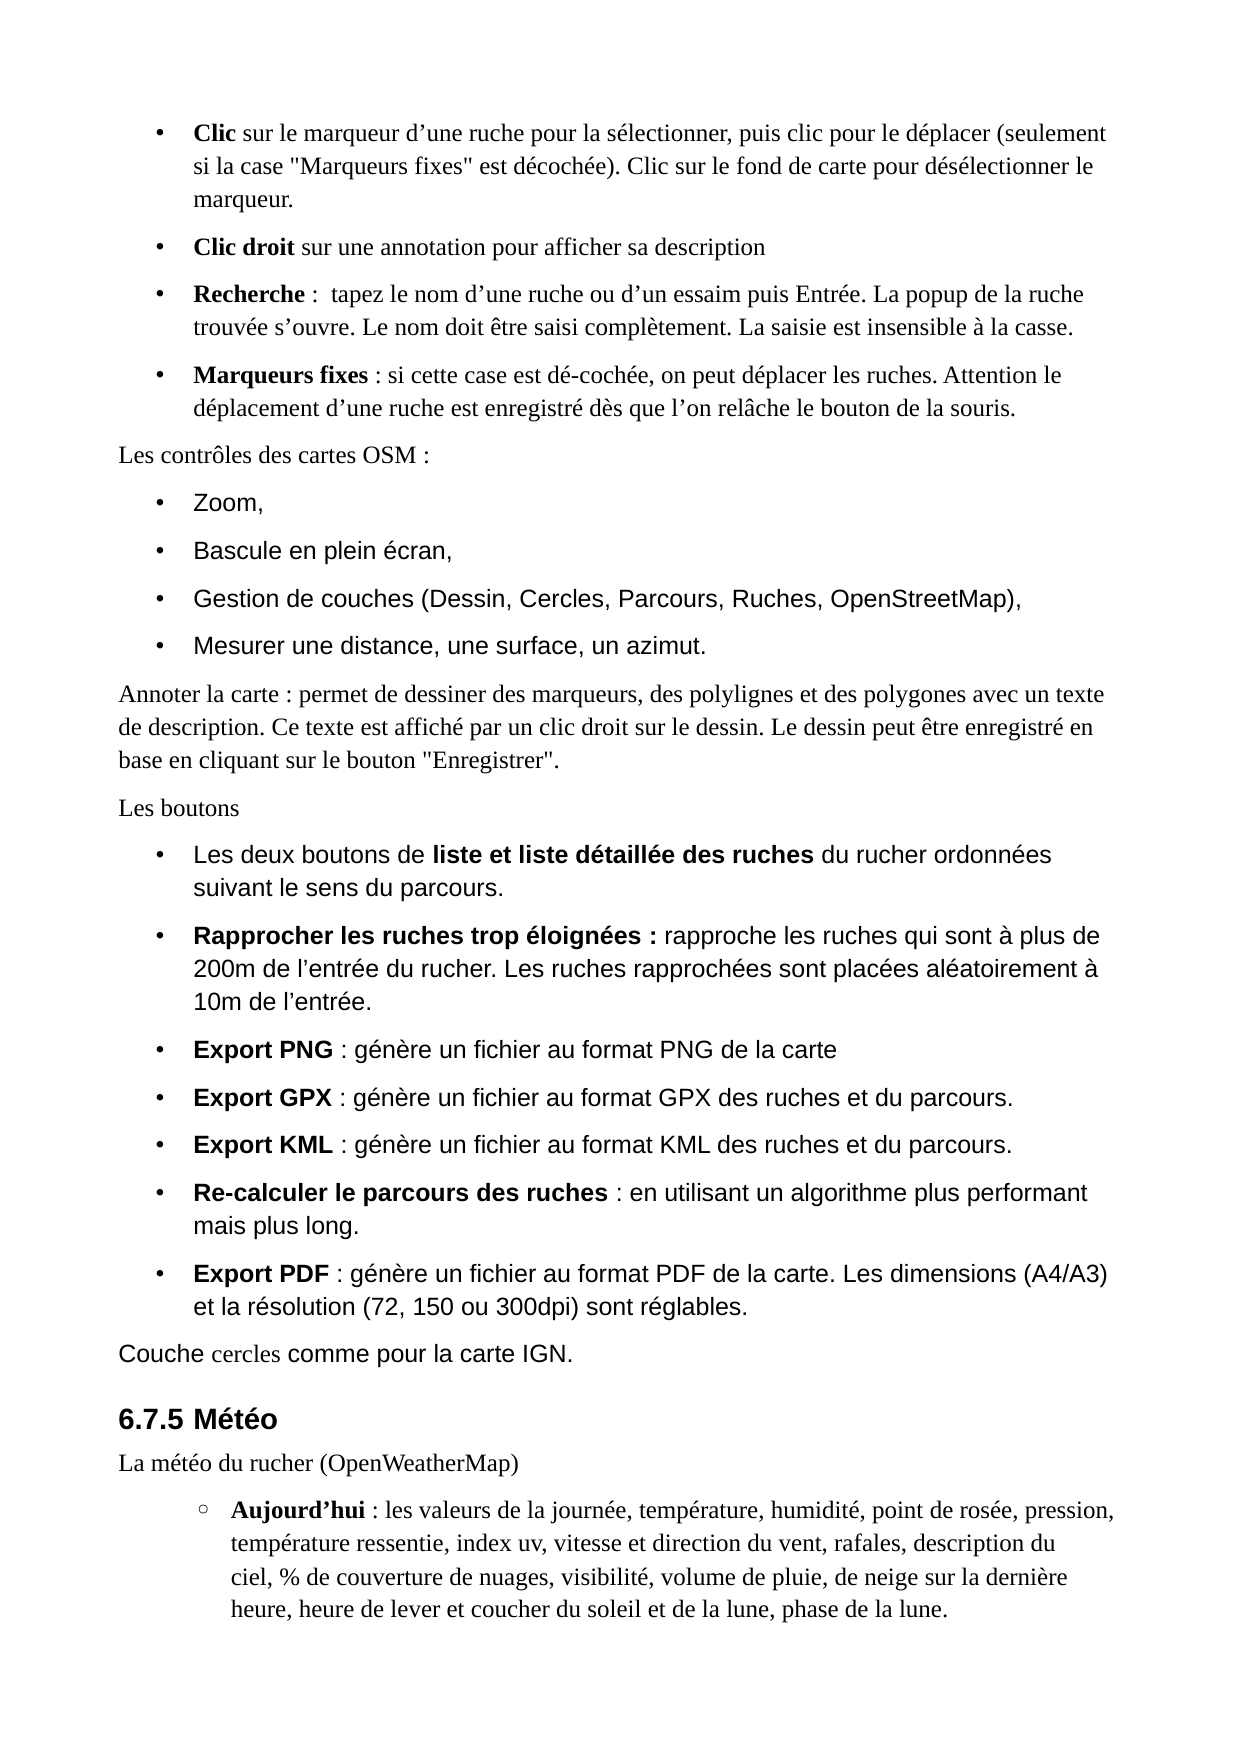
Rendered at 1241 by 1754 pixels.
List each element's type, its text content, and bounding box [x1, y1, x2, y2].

text Annoter la carte : permet de dessiner des marqueurs, des polylignes et des polygones avec un texte de description. Ce texte est affiché par un clic droit sur le dessin. Le dessin peut être enregistré en base en cliquant sur le bouton "Enregistrer". [118, 679, 1122, 774]
text Les boutons [118, 793, 1122, 821]
list Export PNG : génère un fichier au format PNG de la carte [156, 1035, 1122, 1064]
list Re-calculer le parcours des ruches : en utilisant un algorithme plus performant mais plus long. [156, 1178, 1122, 1240]
list Les deux boutons de liste et liste détaillée des ruches du rucher ordonnées suivant le sens du parcours. [156, 840, 1122, 902]
list Export PDF : génère un fichier au format PDF de la carte. Les dimensions (A4/A3) et la résolution (72, 150 ou 300dpi) sont réglables. [156, 1259, 1122, 1321]
list Mesurer une distance, une surface, un azimut. [156, 631, 1122, 660]
list Gestion de couches (Dessin, Cercles, Parcours, Ruches, OpenStreetMap), [156, 584, 1122, 612]
list Export KML : génère un fichier au format KML des ruches et du parcours. [156, 1130, 1122, 1159]
list Recherche : tapez le nom d’une ruche ou d’un essaim puis Entrée. La popup de la ruche trouvée s’ouvre. Le nom doit être saisi complètement. La saisie est insensible à la casse. [156, 279, 1122, 341]
list Bascule en plein écran, [156, 536, 1122, 565]
list Zoom, [156, 488, 1122, 517]
text Couche cercles comme pour la carte IGN. [118, 1339, 1122, 1368]
subtitle Météo [118, 1402, 1122, 1435]
list Clic droit sur une annotation pour afficher sa description [156, 232, 1122, 261]
text La météo du rucher (OpenWeatherMap) [118, 1448, 1122, 1477]
list Clic sur le marqueur d’une ruche pour la sélectionner, puis clic pour le déplacer (seulement si la case "Marqueurs fixes" est décochée). Clic sur le fond de carte pour désélectionner le marqueur. [156, 118, 1122, 213]
list Export GPX : génère un fichier au format GPX des ruches et du parcours. [156, 1082, 1122, 1111]
text Les contrôles des cartes OSM : [118, 441, 1122, 469]
list Marqueurs fixes : si cette case est dé-cochée, on peut déplacer les ruches. Attention le déplacement d’une ruche est enregistré dès que l’on relâche le bouton de la souris. [156, 360, 1122, 422]
list Aujourd’hui : les valeurs de la journée, température, humidité, point de rosée, pression, température ressentie, index uv, vitesse et direction du vent, rafales, description du ciel, % de couverture de nuages, visibilité, volume de pluie, de neige sur la dernière heure, heure de lever et coucher du soleil et de la lune, phase de la lune. [193, 1496, 1122, 1623]
list Rapprocher les ruches trop éloignées : rapproche les ruches qui sont à plus de 200m de l’entrée du rucher. Les ruches rapprochées sont placées aléatoirement à 10m de l’entrée. [156, 921, 1122, 1016]
